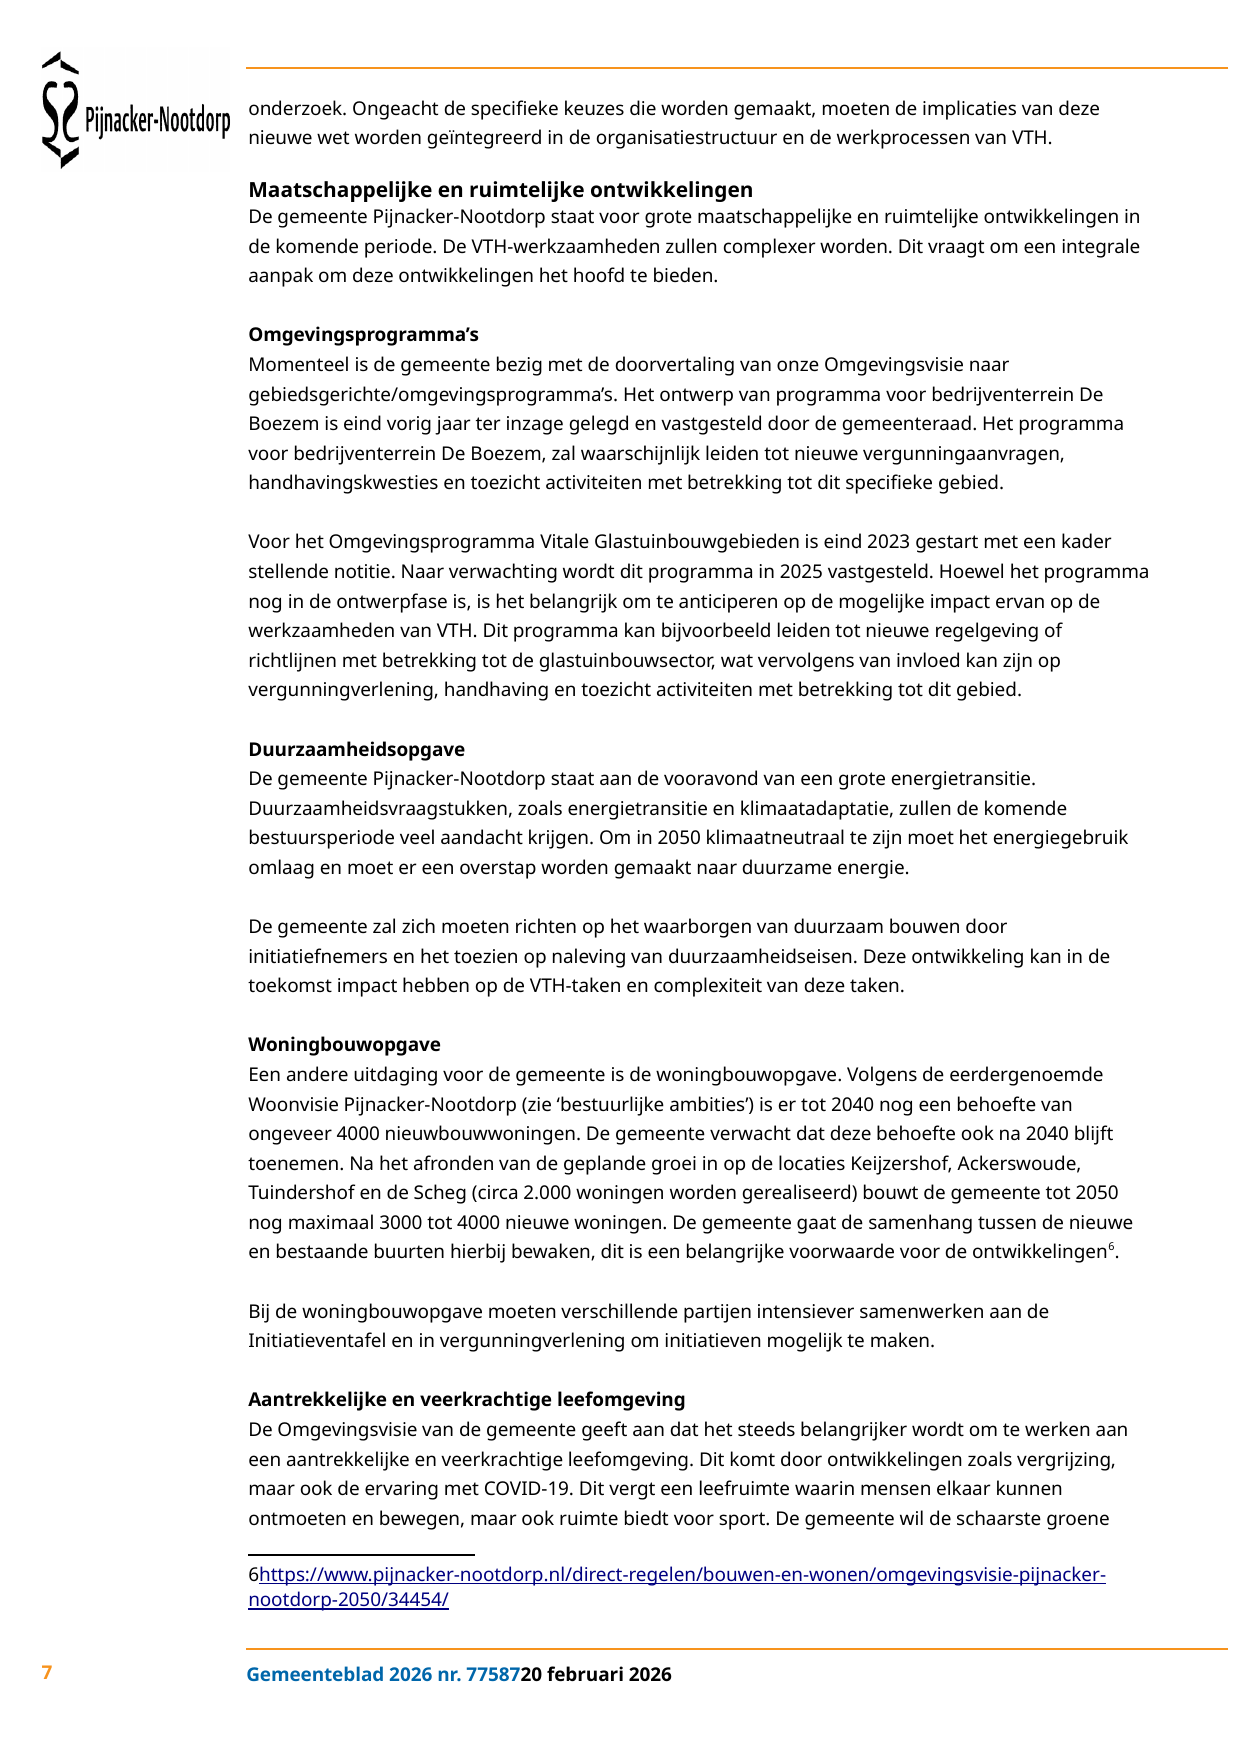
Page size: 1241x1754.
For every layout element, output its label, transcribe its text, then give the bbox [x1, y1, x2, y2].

text Duurzaamheidsopgave [248, 736, 1152, 761]
text Maatschappelijke en ruimtelijke ontwikkelingen [248, 175, 1152, 203]
text Aantrekkelijke en veerkrachtige leefomgeving [248, 1387, 1152, 1412]
text https://www.pijnacker-nootdorp.nl/direct-regelen/bouwen-en-wonen/omgevingsvisie-pijnacker-nootdorp-2050/34454/ [248, 1561, 1152, 1612]
text Voor het Omgevingsprogramma Vitale Glastuinbouwgebieden is eind 2023 gestart met een kader stellende notitie. Naar verwachting wordt dit programma in 2025 vastgesteld. Hoewel het programma nog in de ontwerpfase is, is het belangrijk om te anticiperen op de mogelijke impact ervan op de werkzaamheden van VTH. Dit programma kan bijvoorbeeld leiden tot nieuwe regelgeving of richtlijnen met betrekking tot de glastuinbouwsector, wat vervolgens van invloed kan zijn op vergunningverlening, handhaving en toezicht activiteiten met betrekking tot dit gebied. [248, 529, 1152, 702]
text Omgevingsprogramma’s [248, 322, 1152, 347]
text Een andere uitdaging voor de gemeente is de woningbouwopgave. Volgens de eerdergenoemde Woonvisie Pijnacker-Nootdorp (zie ‘bestuurlijke ambities’) is er tot 2040 nog een behoefte van ongeveer 4000 nieuwbouwwoningen. De gemeente verwacht dat deze behoefte ook na 2040 blijft toenemen. Na het afronden van de geplande groei in op de locaties Keijzershof, Ackerswoude, Tuindershof en de Scheg (circa 2.000 woningen worden gerealiseerd) bouwt de gemeente tot 2050 nog maximaal 3000 tot 4000 nieuwe woningen. De gemeente gaat de samenhang tussen de nieuwe en bestaande buurten hierbij bewaken, dit is een belangrijke voorwaarde voor de ontwikkelingen. [248, 1061, 1152, 1264]
text De gemeente zal zich moeten richten op het waarborgen van duurzaam bouwen door initiatiefnemers en het toezien op naleving van duurzaamheidseisen. Deze ontwikkeling kan in de toekomst impact hebben op de VTH-taken en complexiteit van deze taken. [248, 913, 1152, 998]
text onderzoek. Ongeacht de specifieke keuzes die worden gemaakt, moeten de implicaties van deze nieuwe wet worden geïntegreerd in de organisatiestructuur en de werkprocessen van VTH. [248, 95, 1152, 150]
text Woningbouwopgave [248, 1032, 1152, 1057]
text De gemeente Pijnacker-Nootdorp staat voor grote maatschappelijke en ruimtelijke ontwikkelingen in de komende periode. De VTH-werkzaamheden zullen complexer worden. Dit vraagt om een integrale aanpak om deze ontwikkelingen het hoofd te bieden. [248, 203, 1152, 288]
text Bij de woningbouwopgave moeten verschillende partijen intensiever samenwerken aan de Initiatieventafel en in vergunningverlening om initiatieven mogelijk te maken. [248, 1298, 1152, 1353]
text De Omgevingsvisie van de gemeente geeft aan dat het steeds belangrijker wordt om te werken aan een aantrekkelijke en veerkrachtige leefomgeving. Dit komt door ontwikkelingen zoals vergrijzing, maar ook de ervaring met COVID-19. Dit vergt een leefruimte waarin mensen elkaar kunnen ontmoeten en bewegen, maar ook ruimte biedt voor sport. De gemeente wil de schaarste groene [248, 1416, 1152, 1531]
text De gemeente Pijnacker-Nootdorp staat aan de vooravond van een grote energietransitie. Duurzaamheidsvraagstukken, zoals energietransitie en klimaatadaptatie, zullen de komende bestuursperiode veel aandacht krijgen. Om in 2050 klimaatneutraal te zijn moet het energiegebruik omlaag en moet er een overstap worden gemaakt naar duurzame energie. [248, 765, 1152, 880]
text Momenteel is de gemeente bezig met de doorvertaling van onze Omgevingsvisie naar gebiedsgerichte/omgevingsprogramma’s. Het ontwerp van programma voor bedrijventerrein De Boezem is eind vorig jaar ter inzage gelegd en vastgesteld door de gemeenteraad. Het programma voor bedrijventerrein De Boezem, zal waarschijnlijk leiden tot nieuwe vergunningaanvragen, handhavingskwesties en toezicht activiteiten met betrekking tot dit specifieke gebied. [248, 351, 1152, 495]
picture [41, 47, 231, 172]
